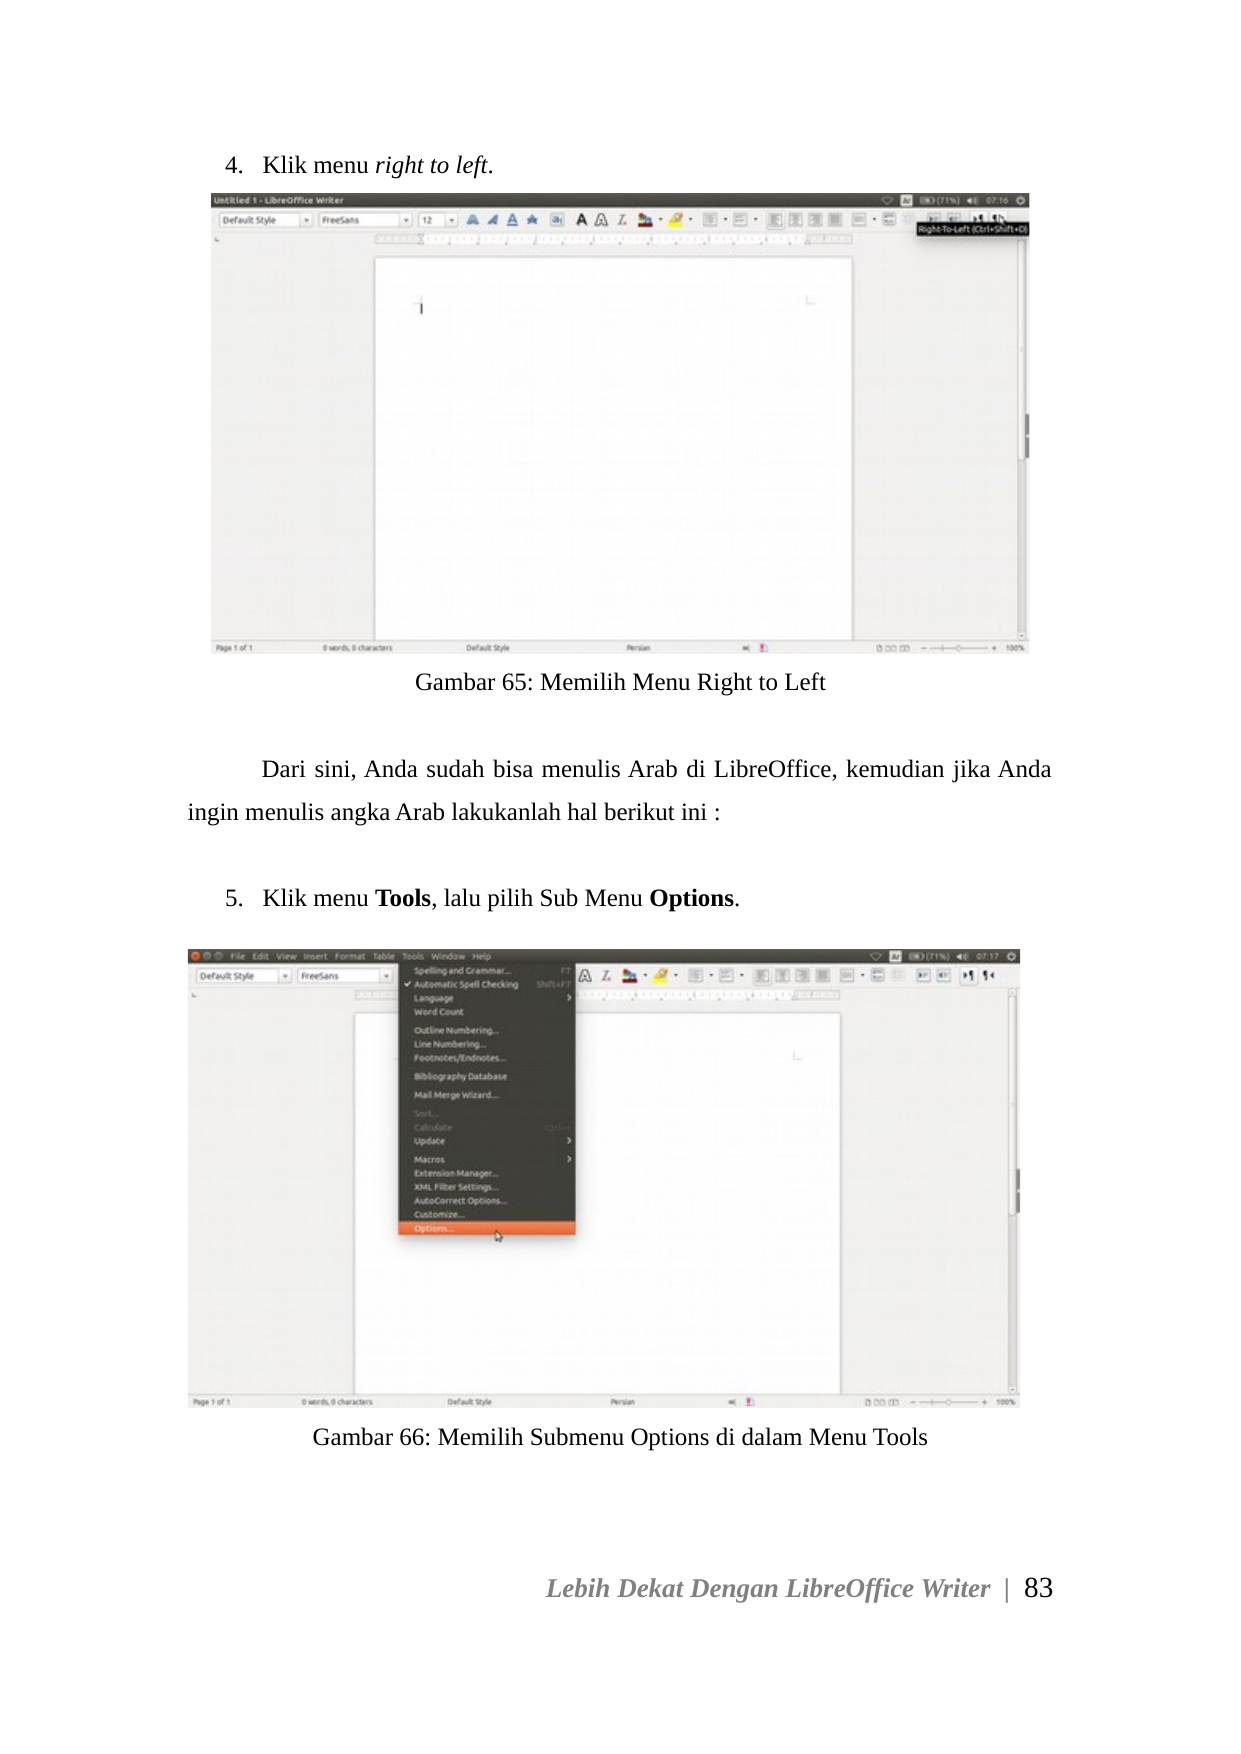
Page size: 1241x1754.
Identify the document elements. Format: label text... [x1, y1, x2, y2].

list Klik menu right to left. [225, 150, 1053, 179]
picture [187, 949, 1021, 1408]
text Gambar 66: Memilih Submenu Options di dalam Menu Tools [187, 926, 1053, 1450]
text Gambar 65: Memilih Menu Right to Left [187, 654, 1053, 696]
picture [211, 193, 1030, 654]
list Klik menu Tools, lalu pilih Sub Menu Options. [225, 883, 1053, 912]
text Dari sini, Anda sudah bisa menulis Arab di LibreOffice, kemudian jika Anda ingin menulis angka Arab lakukanlah hal berikut ini : [187, 754, 1053, 826]
